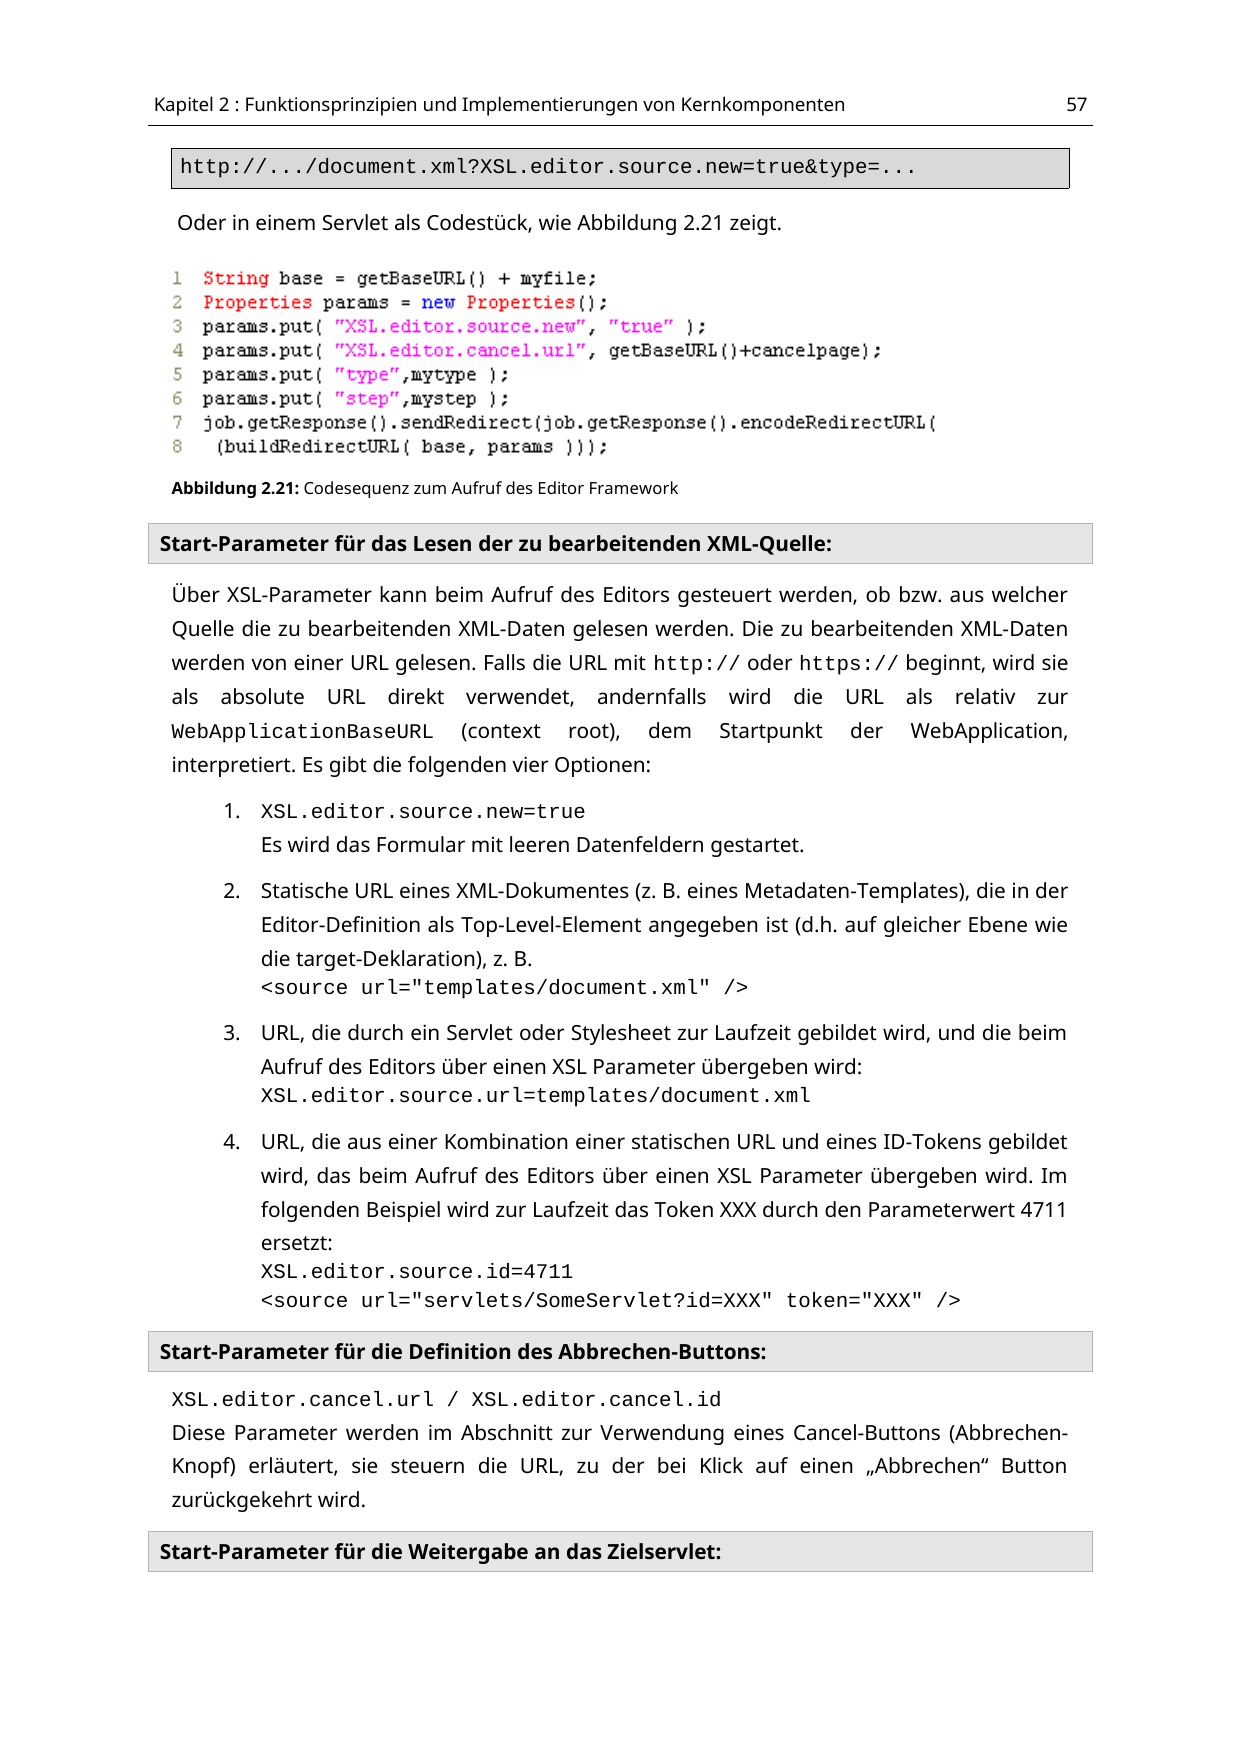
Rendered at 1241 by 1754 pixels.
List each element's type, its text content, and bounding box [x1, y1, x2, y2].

table_header Start-Parameter für die Weitergabe an das Zielservlet: [149, 1532, 1092, 1571]
text Über XSL-Parameter kann beim Aufruf des Editors gesteuert werden, ob bzw. aus welcher Quelle die zu bearbeitenden XML-Daten gelesen werden. Die zu bearbeitenden XML-Daten werden von einer URL gelesen. Falls die URL mit http:// oder https:// beginnt, wird sie als absolute URL direkt verwendet, andernfalls wird die URL als relativ zur WebApplicationBaseURL (context root), dem Startpunkt der WebApplication, interpretiert. Es gibt die folgenden vier Optionen: [171, 580, 1069, 778]
list Statische URL eines XML-Dokumentes (z. B. eines Metadaten-Templates), die in der Editor-Definition als Top-Level-Element angegeben ist (d.h. auf gleicher Ebene wie die target-Deklaration), z. B. <source url="templates/document.xml" /> [185, 876, 1069, 1000]
table_header Start-Parameter für die Definition des Abbrechen-Buttons: [149, 1332, 1092, 1371]
list URL, die aus einer Kombination einer statischen URL und eines ID-Tokens gebildet wird, das beim Aufruf des Editors über einen XSL Parameter übergeben wird. Im folgenden Beispiel wird zur Laufzeit das Token XXX durch den Parameterwert 4711 ersetzt: XSL.editor.source.id=4711 <source url="servlets/SomeServlet?id=XXX" token="XXX" /> [185, 1127, 1069, 1313]
list XSL.editor.source.new=true Es wird das Formular mit leeren Datenfeldern gestartet. [185, 796, 1069, 858]
text http://.../document.xml?XSL.editor.source.new=true&type=... [172, 149, 1069, 188]
text XSL.editor.cancel.url / XSL.editor.cancel.id Diese Parameter werden im Abschnitt zur Verwendung eines Cancel-Buttons (Abbrechen-Knopf) erläutert, sie steuern die URL, zu der bei Klick auf einen „Abbrechen“ Button zurückgekehrt wird. [171, 1389, 1069, 1514]
table_header Start-Parameter für das Lesen der zu bearbeitenden XML-Quelle: [149, 524, 1092, 563]
list URL, die durch ein Servlet oder Stylesheet zur Laufzeit gebildet wird, und die beim Aufruf des Editors über einen XSL Parameter übergeben wird: XSL.editor.source.url=templates/document.xml [185, 1018, 1069, 1109]
text Abbildung 2.21: Codesequenz zum Aufruf des Editor Framework [171, 460, 948, 499]
text Oder in einem Servlet als Codestück, wie Abbildung 2.21 zeigt. [171, 208, 1069, 236]
